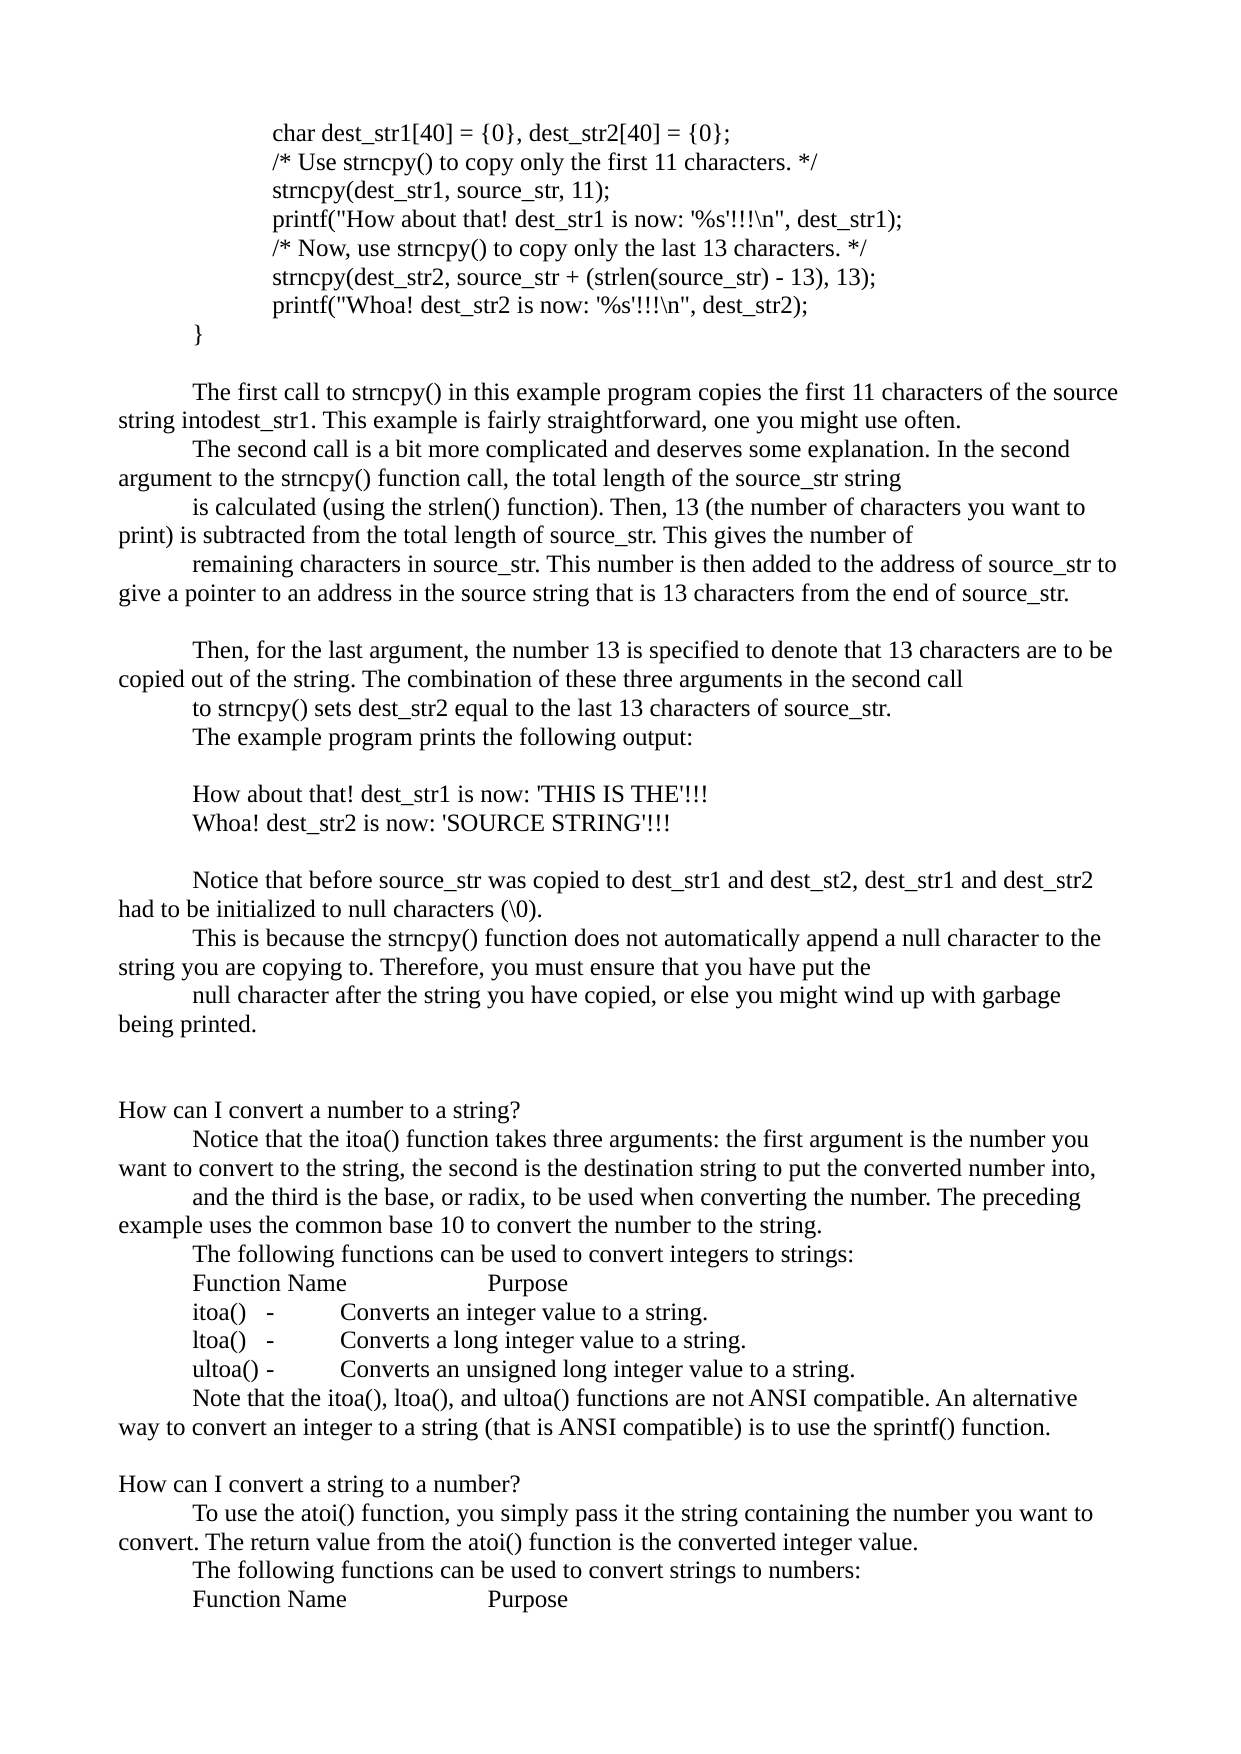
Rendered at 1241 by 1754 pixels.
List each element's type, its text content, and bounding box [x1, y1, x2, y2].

text How about that! dest_str1 is now: 'THIS IS THE'!!! [118, 779, 1122, 808]
text /* Use strncpy() to copy only the first 11 characters. */ [118, 147, 1122, 176]
text Whoa! dest_str2 is now: 'SOURCE STRING'!!! [118, 808, 1122, 837]
text and the third is the base, or radix, to be used when converting the number. The preceding example uses the common base 10 to convert the number to the string. [118, 1182, 1122, 1239]
text Notice that before source_str was copied to dest_str1 and dest_st2, dest_str1 and dest_str2 had to be initialized to null characters (\0). [118, 866, 1122, 923]
text Note that the itoa(), ltoa(), and ultoa() functions are not ANSI compatible. An alternative way to convert an integer to a string (that is ANSI compatible) is to use the sprintf() function. [118, 1383, 1122, 1441]
text to strncpy() sets dest_str2 equal to the last 13 characters of source_str. [118, 693, 1122, 722]
text The second call is a bit more complicated and deserves some explanation. In the second argument to the strncpy() function call, the total length of the source_str string [118, 434, 1122, 492]
text /* Now, use strncpy() to copy only the last 13 characters. */ [118, 233, 1122, 262]
text Function Name Purpose [118, 1268, 1122, 1297]
text The example program prints the following output: [118, 722, 1122, 751]
text } [118, 319, 1122, 348]
text How can I convert a number to a string? [118, 1096, 1122, 1124]
text Then, for the last argument, the number 13 is specified to denote that 13 characters are to be copied out of the string. The combination of these three arguments in the second call [118, 636, 1122, 693]
text char dest_str1[40] = {0}, dest_str2[40] = {0}; [118, 118, 1122, 147]
text remaining characters in source_str. This number is then added to the address of source_str to give a pointer to an address in the source string that is 13 characters from the end of source_str. [118, 549, 1122, 607]
text ultoa() - Converts an unsigned long integer value to a string. [118, 1354, 1122, 1383]
text How can I convert a string to a number? [118, 1469, 1122, 1498]
text The first call to strncpy() in this example program copies the first 11 characters of the source string intodest_str1. This example is fairly straightforward, one you might use often. [118, 377, 1122, 434]
text printf("Whoa! dest_str2 is now: '%s'!!!\n", dest_str2); [118, 291, 1122, 319]
text ltoa() - Converts a long integer value to a string. [118, 1326, 1122, 1354]
text The following functions can be used to convert strings to numbers: [118, 1556, 1122, 1584]
text is calculated (using the strlen() function). Then, 13 (the number of characters you want to print) is subtracted from the total length of source_str. This gives the number of [118, 492, 1122, 549]
text This is because the strncpy() function does not automatically append a null character to the string you are copying to. Therefore, you must ensure that you have put the [118, 923, 1122, 981]
text The following functions can be used to convert integers to strings: [118, 1239, 1122, 1268]
text printf("How about that! dest_str1 is now: '%s'!!!\n", dest_str1); [118, 204, 1122, 233]
text strncpy(dest_str2, source_str + (strlen(source_str) - 13), 13); [118, 262, 1122, 291]
text To use the atoi() function, you simply pass it the string containing the number you want to convert. The return value from the atoi() function is the converted integer value. [118, 1498, 1122, 1556]
text Function Name Purpose [118, 1584, 1122, 1613]
text itoa() - Converts an integer value to a string. [118, 1297, 1122, 1326]
text Notice that the itoa() function takes three arguments: the first argument is the number you want to convert to the string, the second is the destination string to put the converted number into, [118, 1124, 1122, 1182]
text strncpy(dest_str1, source_str, 11); [118, 176, 1122, 204]
text null character after the string you have copied, or else you might wind up with garbage being printed. [118, 981, 1122, 1038]
